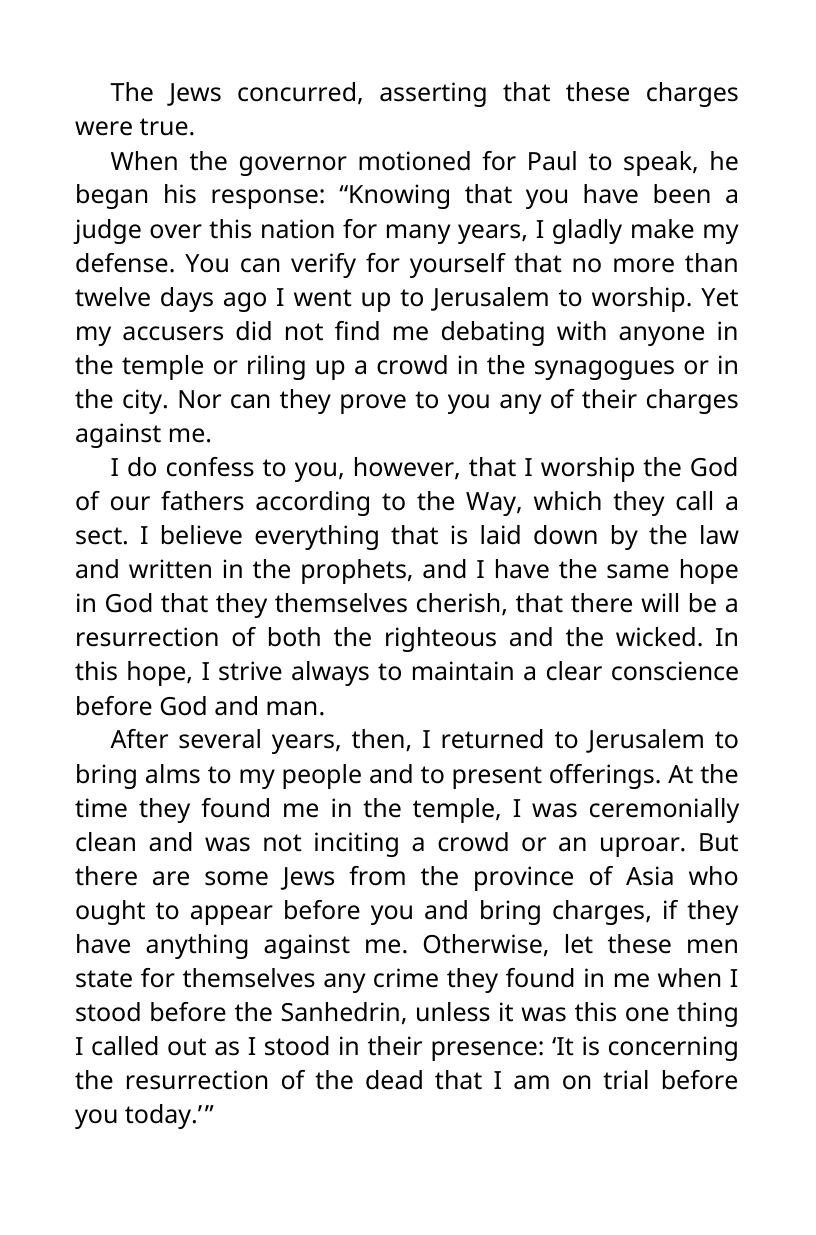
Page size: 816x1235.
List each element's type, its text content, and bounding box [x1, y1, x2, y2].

text I do confess to you, however, that I worship the God of our fathers according to the Way, which they call a sect. I believe everything that is laid down by the law and written in the prophets, and I have the same hope in God that they themselves cherish, that there will be a resurrection of both the righteous and the wicked. In this hope, I strive always to maintain a clear conscience before God and man. [75, 450, 740, 722]
text The Jews concurred, asserting that these charges were true. [75, 75, 740, 143]
text After several years, then, I returned to Jerusalem to bring alms to my people and to present offerings. At the time they found me in the temple, I was ceremonially clean and was not inciting a crowd or an uproar. But there are some Jews from the province of Asia who ought to appear before you and bring charges, if they have anything against me. Otherwise, let these men state for themselves any crime they found in me when I stood before the Sanhedrin, unless it was this one thing I called out as I stood in their presence: ‘It is concerning the resurrection of the dead that I am on trial before you today.’ ” [75, 722, 740, 1131]
text When the governor motioned for Paul to speak, he began his response: “Knowing that you have been a judge over this nation for many years, I gladly make my defense. You can verify for yourself that no more than twelve days ago I went up to Jerusalem to worship. Yet my accusers did not find me debating with anyone in the temple or riling up a crowd in the synagogues or in the city. Nor can they prove to you any of their charges against me. [75, 143, 740, 450]
